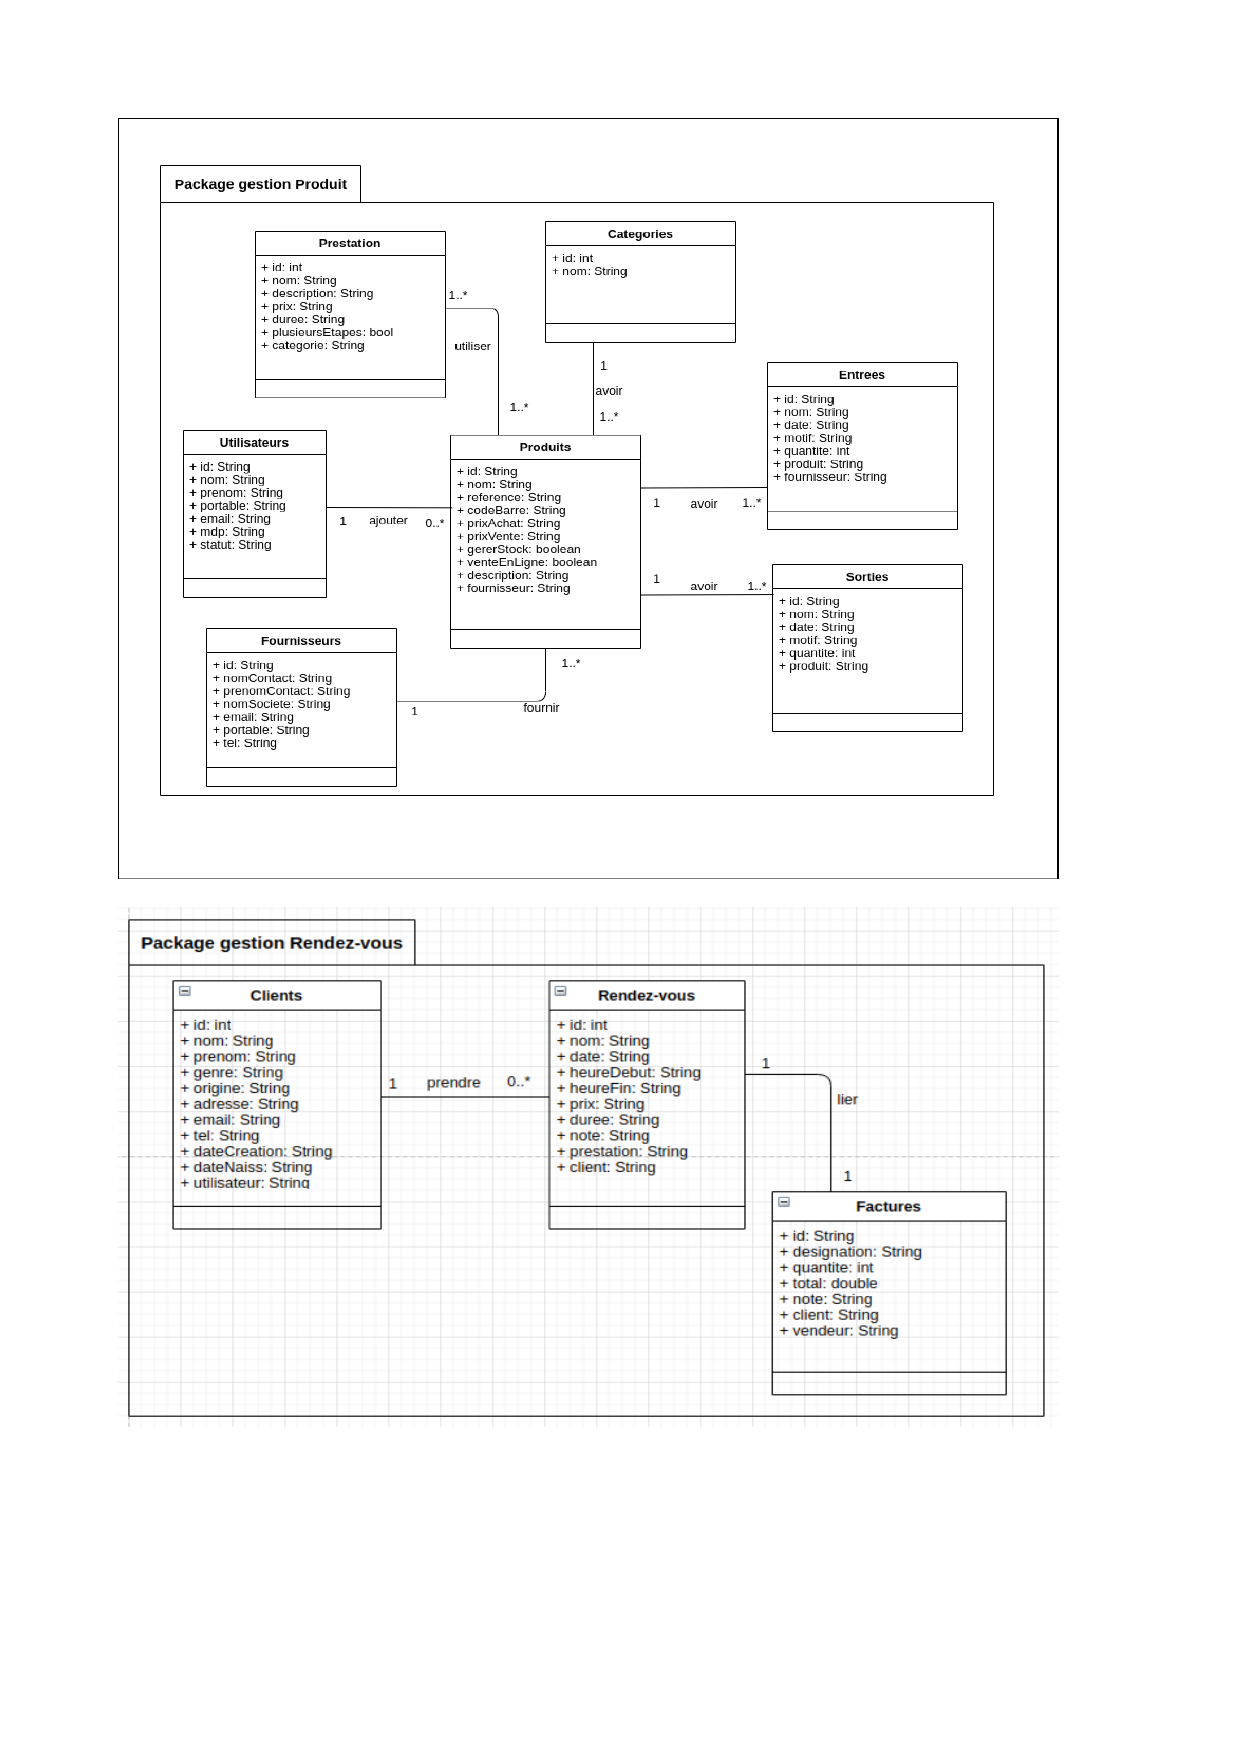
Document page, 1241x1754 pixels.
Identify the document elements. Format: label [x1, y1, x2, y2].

picture [118, 118, 1059, 879]
picture [118, 907, 1059, 1427]
